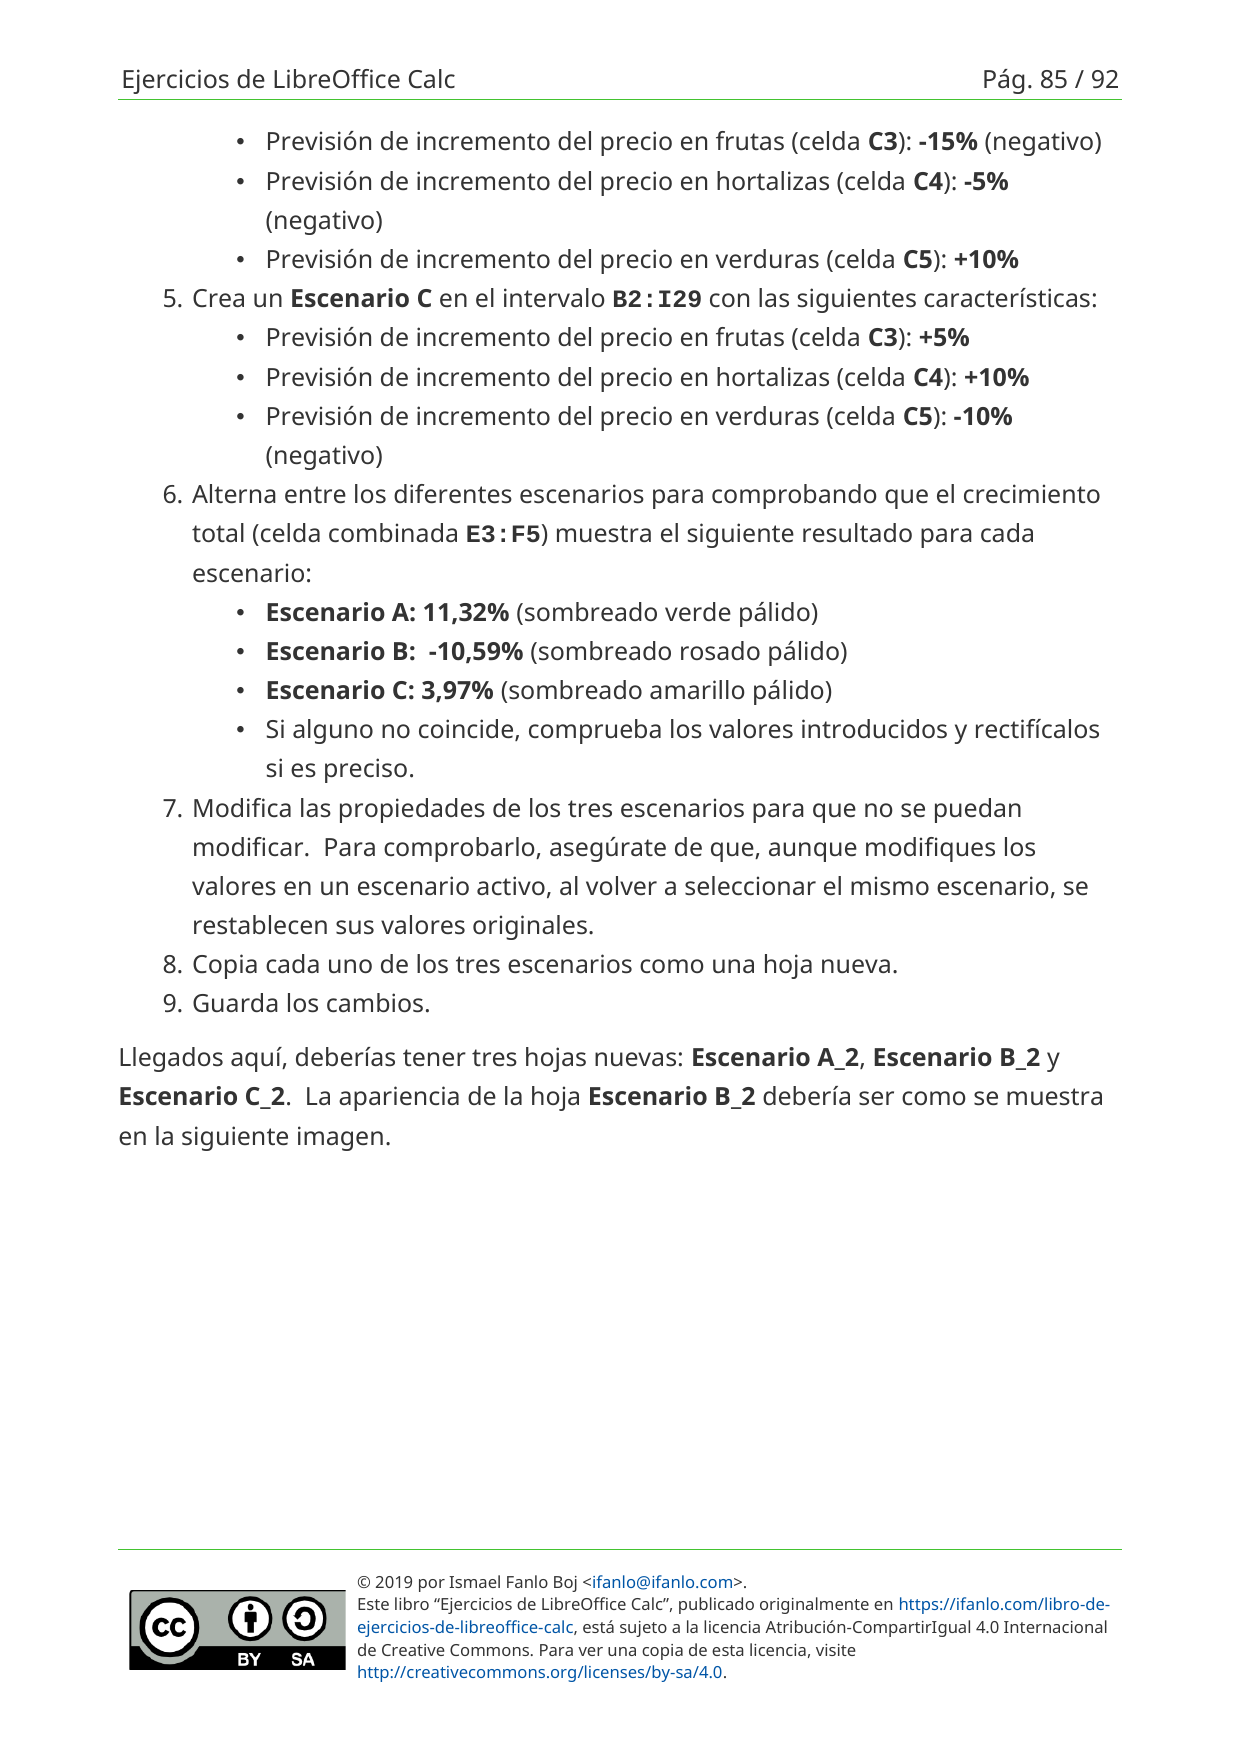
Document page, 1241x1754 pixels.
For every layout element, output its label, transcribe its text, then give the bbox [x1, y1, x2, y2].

list Previsión de incremento del precio en verduras (celda C5): +10% [236, 242, 1122, 276]
list Escenario A: 11,32% (sombreado verde pálido) [236, 594, 1122, 628]
list Modifica las propiedades de los tres escenarios para que no se puedan modificar. Para comprobarlo, asegúrate de que, aunque modifiques los valores en un escenario activo, al volver a seleccionar el mismo escenario, se restablecen sus valores originales. [162, 790, 1122, 942]
list Alterna entre los diferentes escenarios para comprobando que el crecimiento total (celda combinada E3:F5) muestra el siguiente resultado para cada escenario: [162, 477, 1122, 589]
list Si alguno no coincide, comprueba los valores introducidos y rectifícalos si es preciso. [236, 712, 1122, 785]
list Previsión de incremento del precio en hortalizas (celda C4): +10% [236, 359, 1122, 393]
list Previsión de incremento del precio en hortalizas (celda C4): -5% (negativo) [236, 163, 1122, 236]
list Previsión de incremento del precio en frutas (celda C3): +5% [236, 320, 1122, 354]
list Escenario C: 3,97% (sombreado amarillo pálido) [236, 673, 1122, 707]
list Previsión de incremento del precio en verduras (celda C5): -10% (negativo) [236, 398, 1122, 472]
list Crea un Escenario C en el intervalo B2:I29 con las siguientes características: [162, 281, 1122, 315]
list Guarda los cambios. [162, 986, 1122, 1020]
list Copia cada uno de los tres escenarios como una hoja nueva. [162, 947, 1122, 981]
text Llegados aquí, deberías tener tres hojas nuevas: Escenario A_2, Escenario B_2 y Escenario C_2. La apariencia de la hoja Escenario B_2 debería ser como se muestra en la siguiente imagen. [118, 1040, 1122, 1152]
list Previsión de incremento del precio en frutas (celda C3): -15% (negativo) [236, 124, 1122, 158]
picture [129, 1590, 346, 1670]
list Escenario B: -10,59% (sombreado rosado pálido) [236, 634, 1122, 668]
